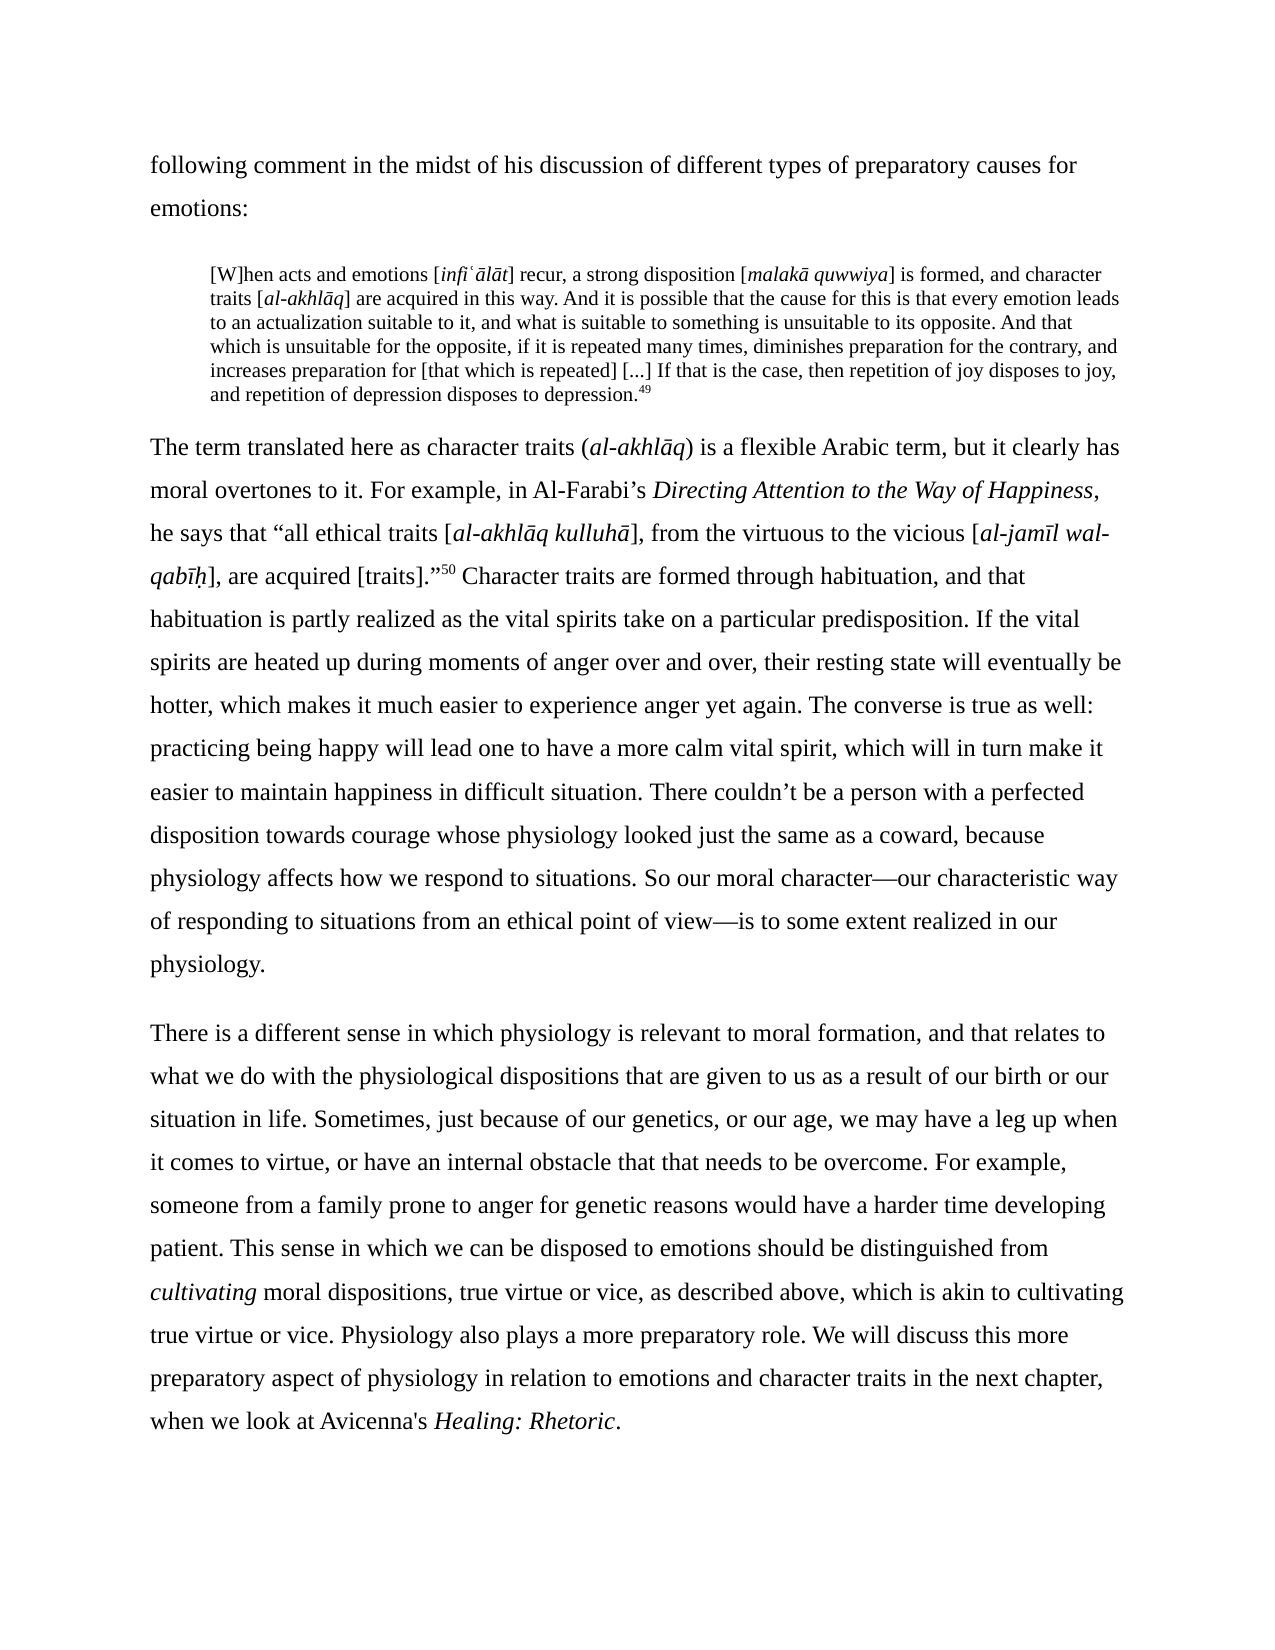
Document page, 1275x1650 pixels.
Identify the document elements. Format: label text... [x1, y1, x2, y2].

text The term translated here as character traits (al-akhlāq) is a flexible Arabic term, but it clearly has moral overtones to it. For example, in Al-Farabi’s Directing Attention to the Way of Happiness, he says that “all ethical traits [al-akhlāq kulluhā], from the virtuous to the vicious [al-jamīl wal-qabīḥ], are acquired [traits].” Character traits are formed through habituation, and that habituation is partly realized as the vital spirits take on a particular predisposition. If the vital spirits are heated up during moments of anger over and over, their resting state will eventually be hotter, which makes it much easier to experience anger yet again. The converse is true as well: practicing being happy will lead one to have a more calm vital spirit, which will in turn make it easier to maintain happiness in difficult situation. There couldn’t be a person with a perfected disposition towards courage whose physiology looked just the same as a coward, because physiology affects how we respond to situations. So our moral character—our characteristic way of responding to situations from an ethical point of view—is to some extent realized in our physiology. [150, 432, 1125, 978]
text following comment in the midst of his discussion of different types of preparatory causes for emotions: [150, 150, 1125, 222]
text [W]hen acts and emotions [infiʿālāt] recur, a strong disposition [malakā quwwiya] is formed, and character traits [al-akhlāq] are acquired in this way. And it is possible that the cause for this is that every emotion leads to an actualization suitable to it, and what is suitable to something is unsuitable to its opposite. And that which is unsuitable for the opposite, if it is repeated many times, diminishes preparation for the contrary, and increases preparation for [that which is repeated] [...] If that is the case, then repetition of joy disposes to joy, and repetition of depression disposes to depression. [210, 262, 1125, 406]
text There is a different sense in which physiology is relevant to moral formation, and that relates to what we do with the physiological dispositions that are given to us as a result of our birth or our situation in life. Sometimes, just because of our genetics, or our age, we may have a leg up when it comes to virtue, or have an internal obstacle that that needs to be overcome. For example, someone from a family prone to anger for genetic reasons would have a harder time developing patient. This sense in which we can be disposed to emotions should be distinguished from cultivating moral dispositions, true virtue or vice, as described above, which is akin to cultivating true virtue or vice. Physiology also plays a more preparatory role. We will discuss this more preparatory aspect of physiology in relation to emotions and character traits in the next chapter, when we look at Avicenna's Healing: Rhetoric. [150, 1018, 1125, 1435]
